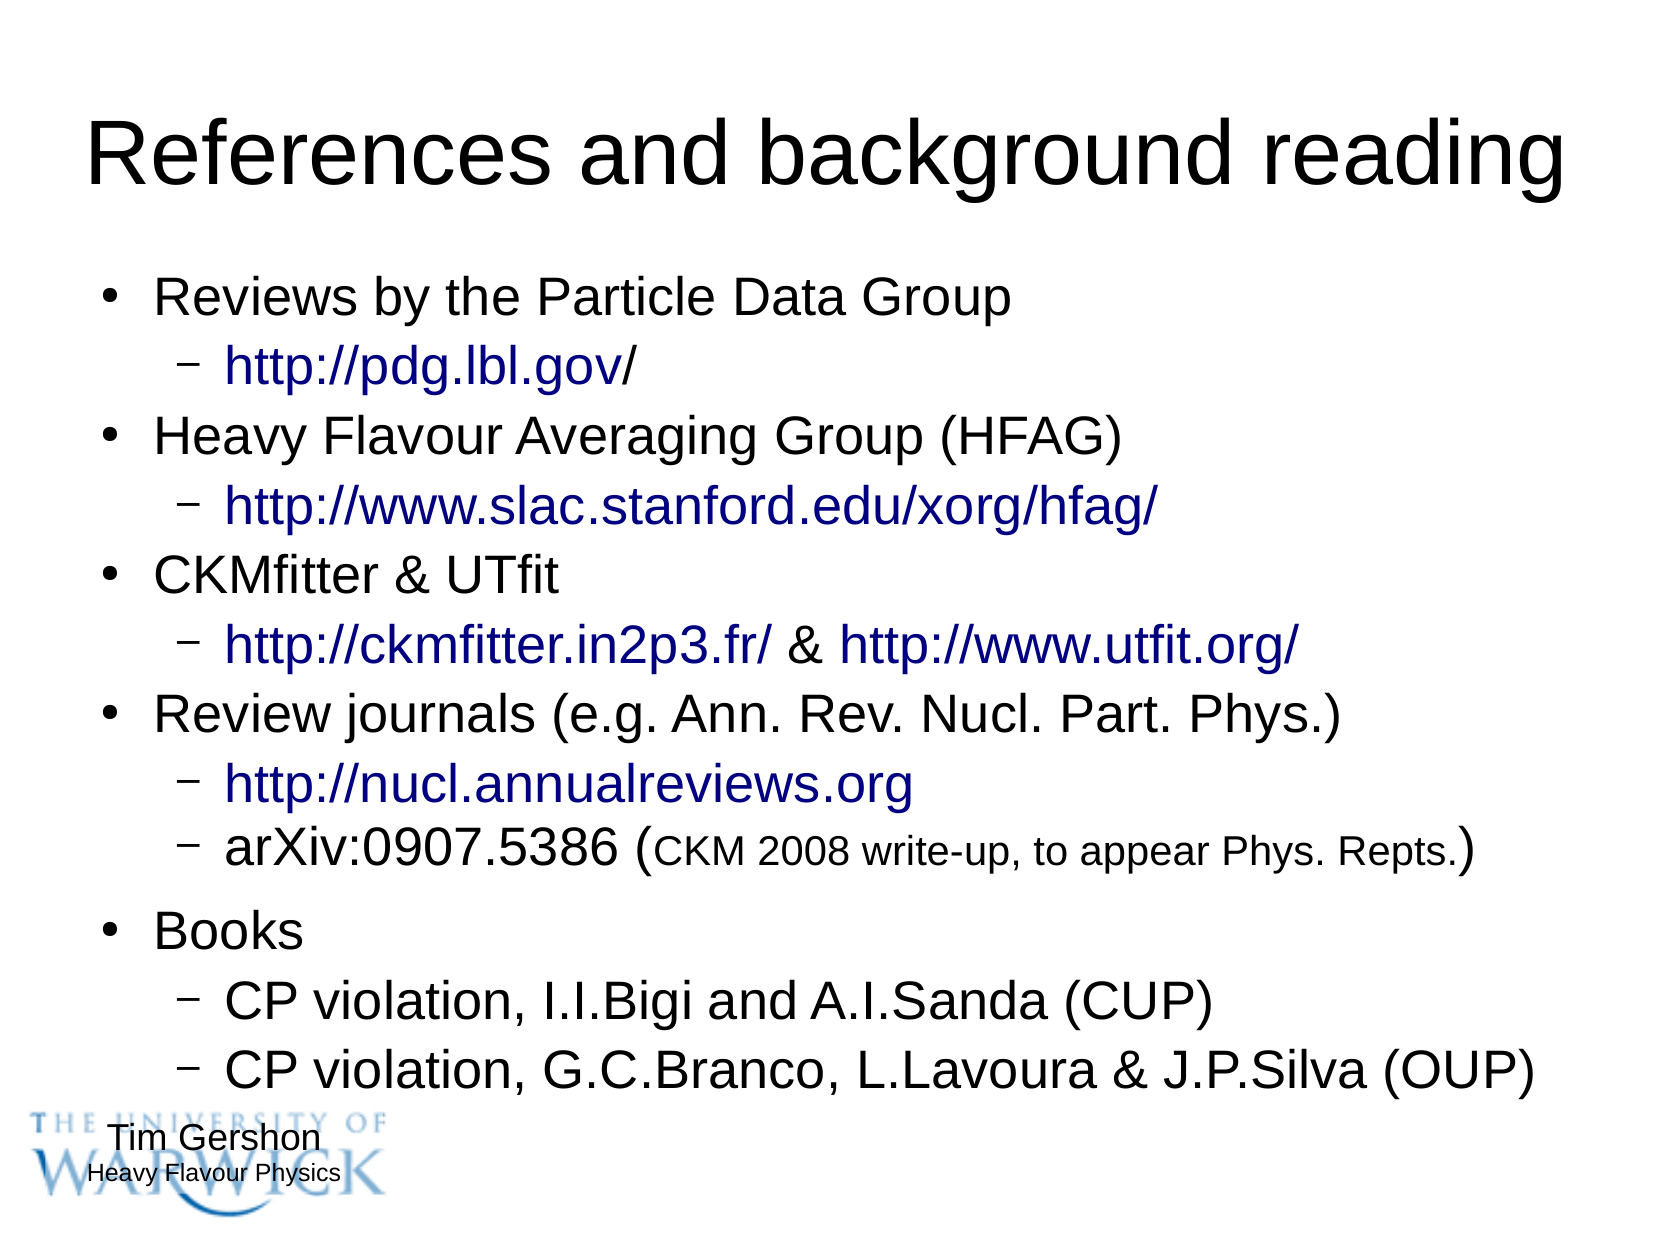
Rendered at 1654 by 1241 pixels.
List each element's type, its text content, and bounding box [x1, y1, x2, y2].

text_box Tim Gershon Heavy Flavour Physics [45, 1108, 383, 1194]
title References and background reading [82, 49, 1571, 257]
picture [19, 1106, 406, 1232]
list Reviews by the Particle Data Group http://pdg.lbl.gov/ Heavy Flavour Averaging Group (HFAG) http://www.slac.stanford.edu/xorg/hfag/ CKMfitter & UTfit http://ckmfitter.in2p3.fr/ & http://www.utfit.org/ Review journals (e.g. Ann. Rev. Nucl. Part. Phys.) http://nucl.annualreviews.org arXiv:0907.5386 (CKM 2008 write-up, to appear Phys. Repts.) Books CP violation, I.I.Bigi and A.I.Sanda (CUP) CP violation, G.C.Branco, L.Lavoura & J.P.Silva (OUP) [82, 266, 1571, 1241]
